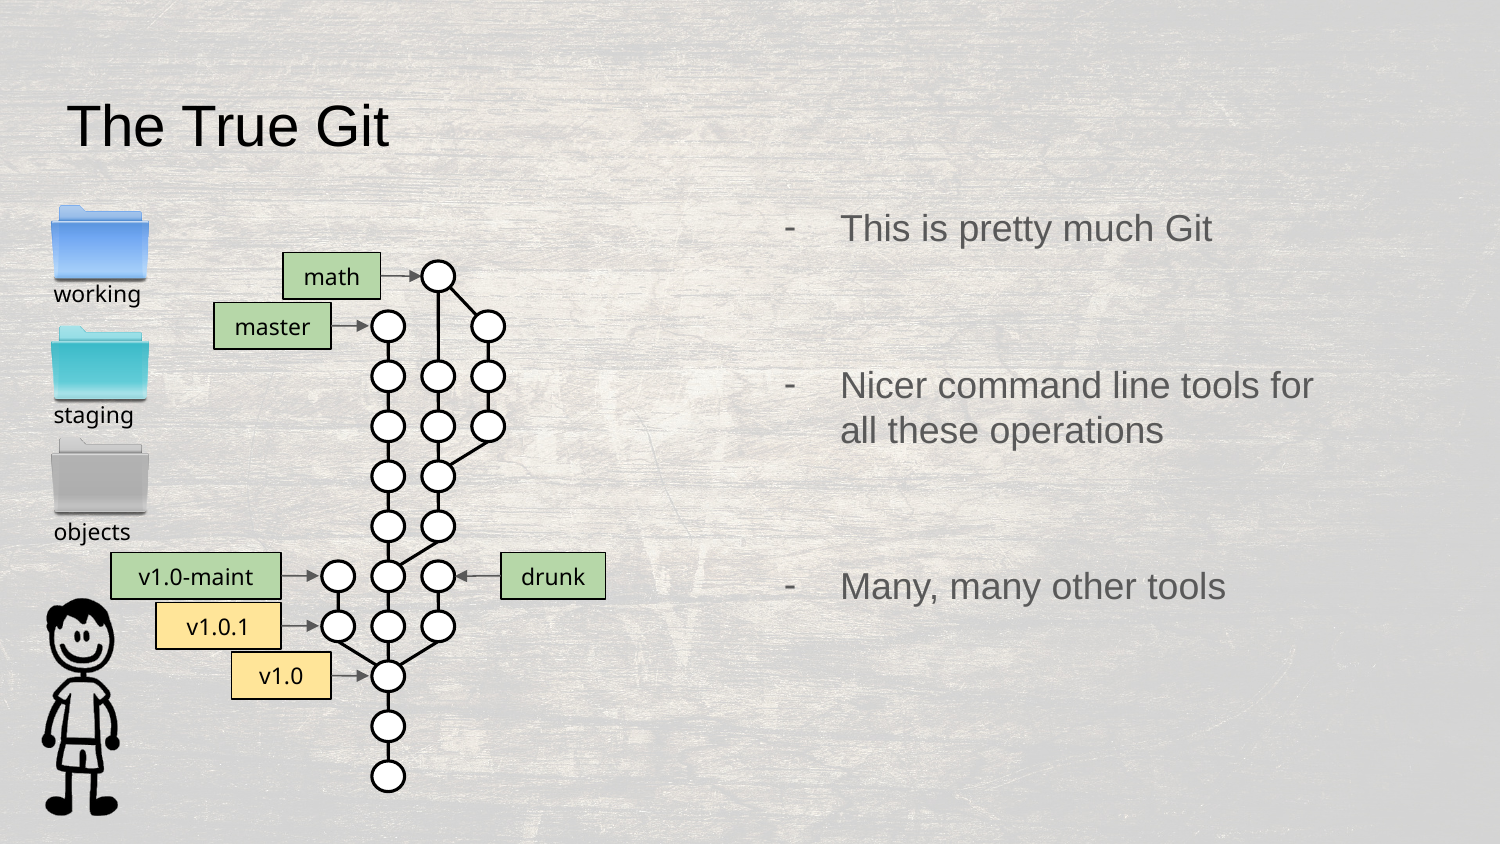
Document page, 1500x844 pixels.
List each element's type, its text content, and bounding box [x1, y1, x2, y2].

text_box [371, 411, 405, 442]
text_box v1.0 [231, 652, 332, 700]
text_box [421, 611, 455, 642]
text_box [421, 511, 455, 542]
text_box [371, 611, 405, 642]
text_box master [214, 302, 332, 350]
text_box working [38, 265, 239, 332]
text_box [371, 661, 405, 692]
text_box [371, 561, 405, 592]
text_box [371, 361, 405, 392]
text_box [371, 711, 405, 742]
title The True Git [51, 72, 1449, 167]
text_box v1.0.1 [156, 602, 282, 650]
text_box staging [38, 385, 239, 452]
picture [0, 0, 1500, 844]
text_box objects [38, 502, 239, 569]
text_box [371, 461, 405, 492]
text_box v1.0-maint [110, 552, 282, 600]
text_box math [283, 252, 381, 300]
text_box [321, 560, 355, 592]
text_box [371, 310, 405, 342]
text_box [471, 361, 505, 392]
text_box [471, 411, 505, 442]
text_box drunk [500, 552, 606, 600]
text_box [371, 511, 405, 542]
text_box [321, 611, 355, 642]
text_box [371, 761, 405, 792]
list This is pretty much Git Nicer command line tools for all these operations Many, many other tools [750, 189, 1346, 699]
text_box [421, 461, 455, 492]
text_box [421, 560, 455, 592]
text_box [421, 411, 455, 442]
text_box [421, 361, 455, 392]
text_box [421, 260, 455, 292]
text_box [471, 310, 505, 342]
